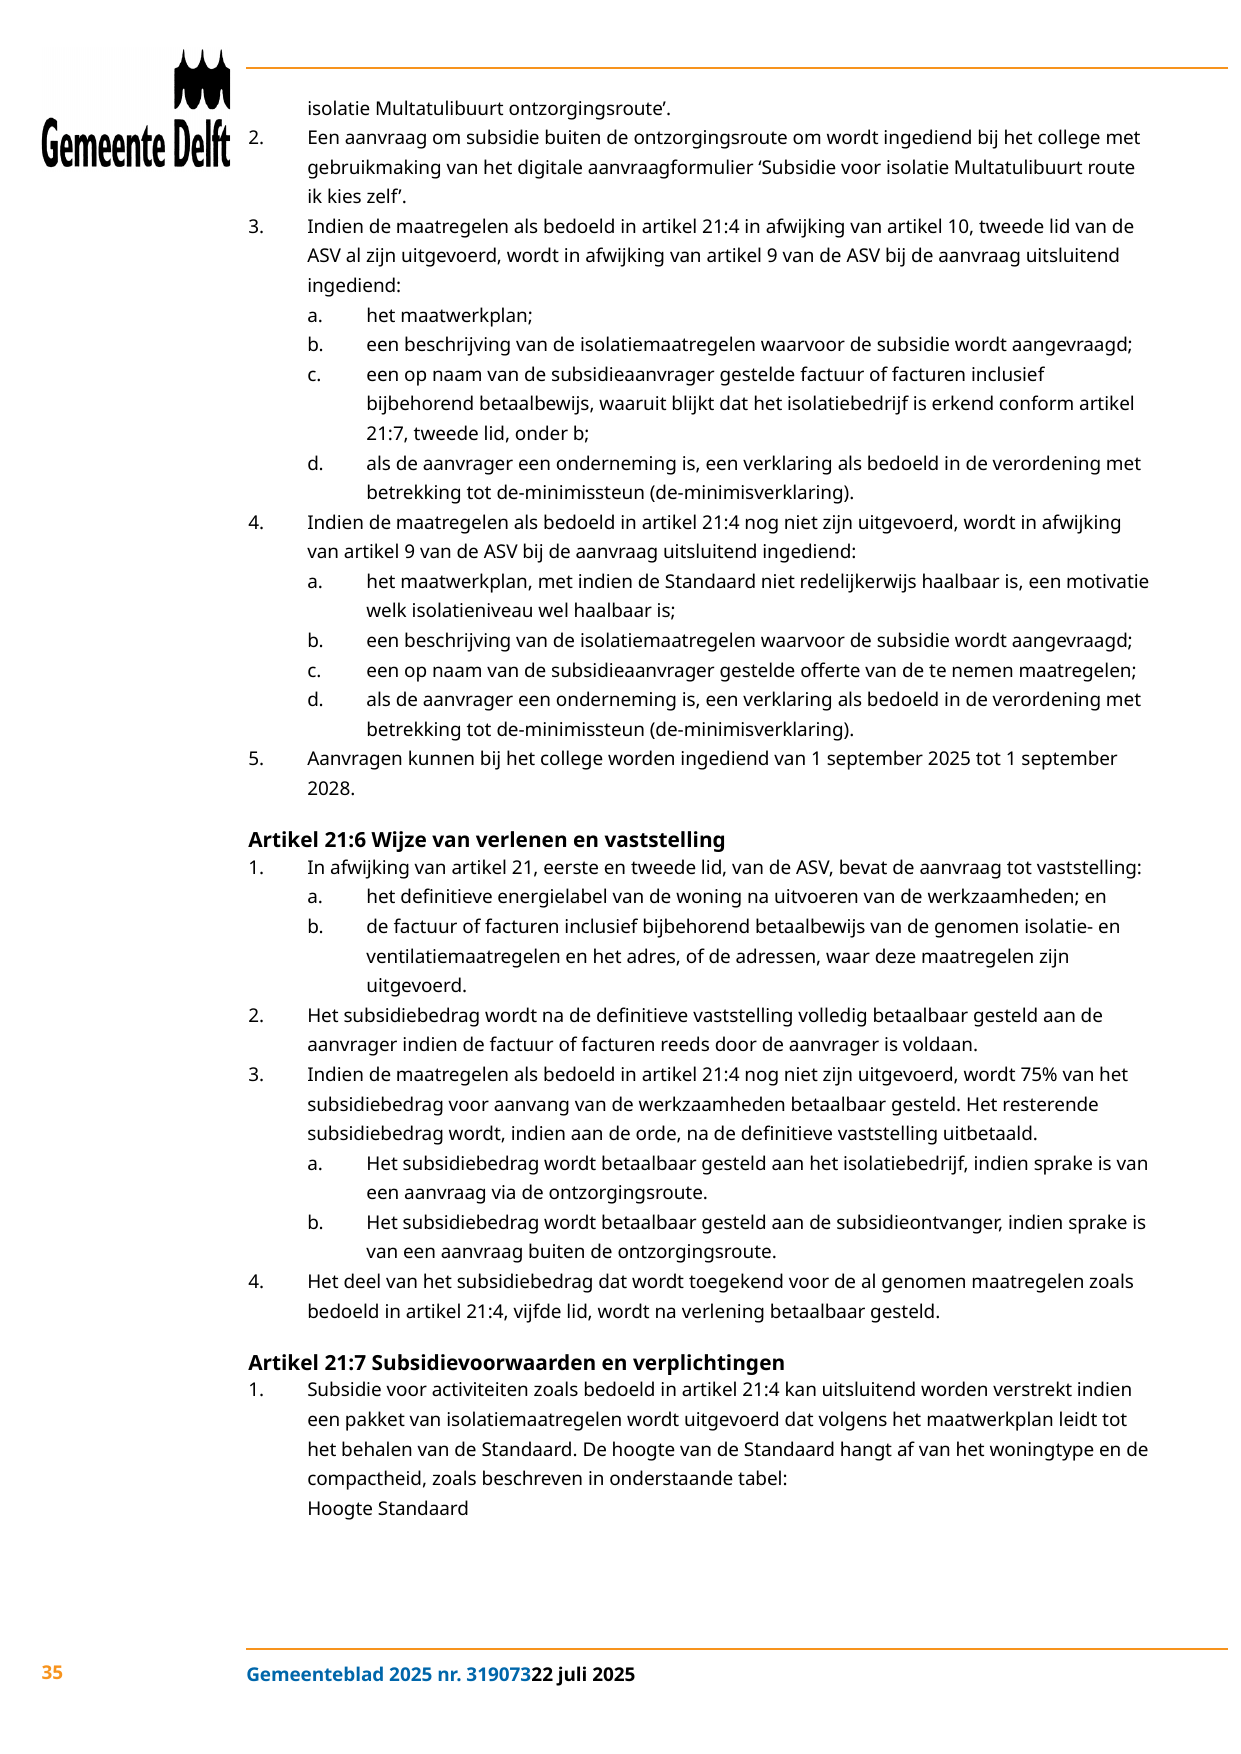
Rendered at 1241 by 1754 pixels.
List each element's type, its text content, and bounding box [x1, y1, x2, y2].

list het maatwerkplan, met indien de Standaard niet redelijkerwijs haalbaar is, een motivatie welk isolatieniveau wel haalbaar is; [307, 568, 1152, 623]
list een beschrijving van de isolatiemaatregelen waarvoor de subsidie wordt aangevraagd; [307, 627, 1152, 653]
list een beschrijving van de isolatiemaatregelen waarvoor de subsidie wordt aangevraagd; [307, 331, 1152, 357]
list een op naam van de subsidieaanvrager gestelde factuur of facturen inclusief bijbehorend betaalbewijs, waaruit blijkt dat het isolatiebedrijf is erkend conform artikel 21:7, tweede lid, onder b; [307, 361, 1152, 446]
list In afwijking van artikel 21, eerste en tweede lid, van de ASV, bevat de aanvraag tot vaststelling: [248, 854, 1152, 880]
picture [41, 47, 231, 172]
list Indien de maatregelen als bedoeld in artikel 21:4 nog niet zijn uitgevoerd, wordt in afwijking van artikel 9 van de ASV bij de aanvraag uitsluitend ingediend: [248, 509, 1152, 564]
list het definitieve energielabel van de woning na uitvoeren van de werkzaamheden; en [307, 884, 1152, 909]
list Het subsidiebedrag wordt betaalbaar gesteld aan de subsidieontvanger, indien sprake is van een aanvraag buiten de ontzorgingsroute. [307, 1209, 1152, 1264]
list Indien de maatregelen als bedoeld in artikel 21:4 in afwijking van artikel 10, tweede lid van de ASV al zijn uitgevoerd, wordt in afwijking van artikel 9 van de ASV bij de aanvraag uitsluitend ingediend: [248, 213, 1152, 298]
list isolatie Multatulibuurt ontzorgingsroute’. [248, 95, 1152, 121]
list Subsidie voor activiteiten zoals bedoeld in artikel 21:4 kan uitsluitend worden verstrekt indien een pakket van isolatiemaatregelen wordt uitgevoerd dat volgens het maatwerkplan leidt tot het behalen van de Standaard. De hoogte van de Standaard hangt af van het woningtype en de compactheid, zoals beschreven in onderstaande tabel: [248, 1377, 1152, 1491]
list Aanvragen kunnen bij het college worden ingediend van 1 september 2025 tot 1 september 2028. [248, 746, 1152, 801]
list Een aanvraag om subsidie buiten de ontzorgingsroute om wordt ingediend bij het college met gebruikmaking van het digitale aanvraagformulier ‘Subsidie voor isolatie Multatulibuurt route ik kies zelf’. [248, 124, 1152, 209]
list Het subsidiebedrag wordt betaalbaar gesteld aan het isolatiebedrijf, indien sprake is van een aanvraag via de ontzorgingsroute. [307, 1150, 1152, 1205]
list de factuur of facturen inclusief bijbehorend betaalbewijs van de genomen isolatie- en ventilatiemaatregelen en het adres, of de adressen, waar deze maatregelen zijn uitgevoerd. [307, 913, 1152, 998]
list Indien de maatregelen als bedoeld in artikel 21:4 nog niet zijn uitgevoerd, wordt 75% van het subsidiebedrag voor aanvang van de werkzaamheden betaalbaar gesteld. Het resterende subsidiebedrag wordt, indien aan de orde, na de definitieve vaststelling uitbetaald. [248, 1061, 1152, 1146]
list Het subsidiebedrag wordt na de definitieve vaststelling volledig betaalbaar gesteld aan de aanvrager indien de factuur of facturen reeds door de aanvrager is voldaan. [248, 1002, 1152, 1057]
text Artikel 21:6 Wijze van verlenen en vaststelling [248, 826, 1152, 854]
list een op naam van de subsidieaanvrager gestelde offerte van de te nemen maatregelen; [307, 657, 1152, 683]
list als de aanvrager een onderneming is, een verklaring als bedoeld in de verordening met betrekking tot de-minimissteun (de-minimisverklaring). [307, 450, 1152, 505]
text Artikel 21:7 Subsidievoorwaarden en verplichtingen [248, 1348, 1152, 1377]
list het maatwerkplan; [307, 302, 1152, 328]
list als de aanvrager een onderneming is, een verklaring als bedoeld in de verordening met betrekking tot de-minimissteun (de-minimisverklaring). [307, 686, 1152, 742]
list Het deel van het subsidiebedrag dat wordt toegekend voor de al genomen maatregelen zoals bedoeld in artikel 21:4, vijfde lid, wordt na verlening betaalbaar gesteld. [248, 1268, 1152, 1323]
list Hoogte Standaard [248, 1495, 1152, 1521]
